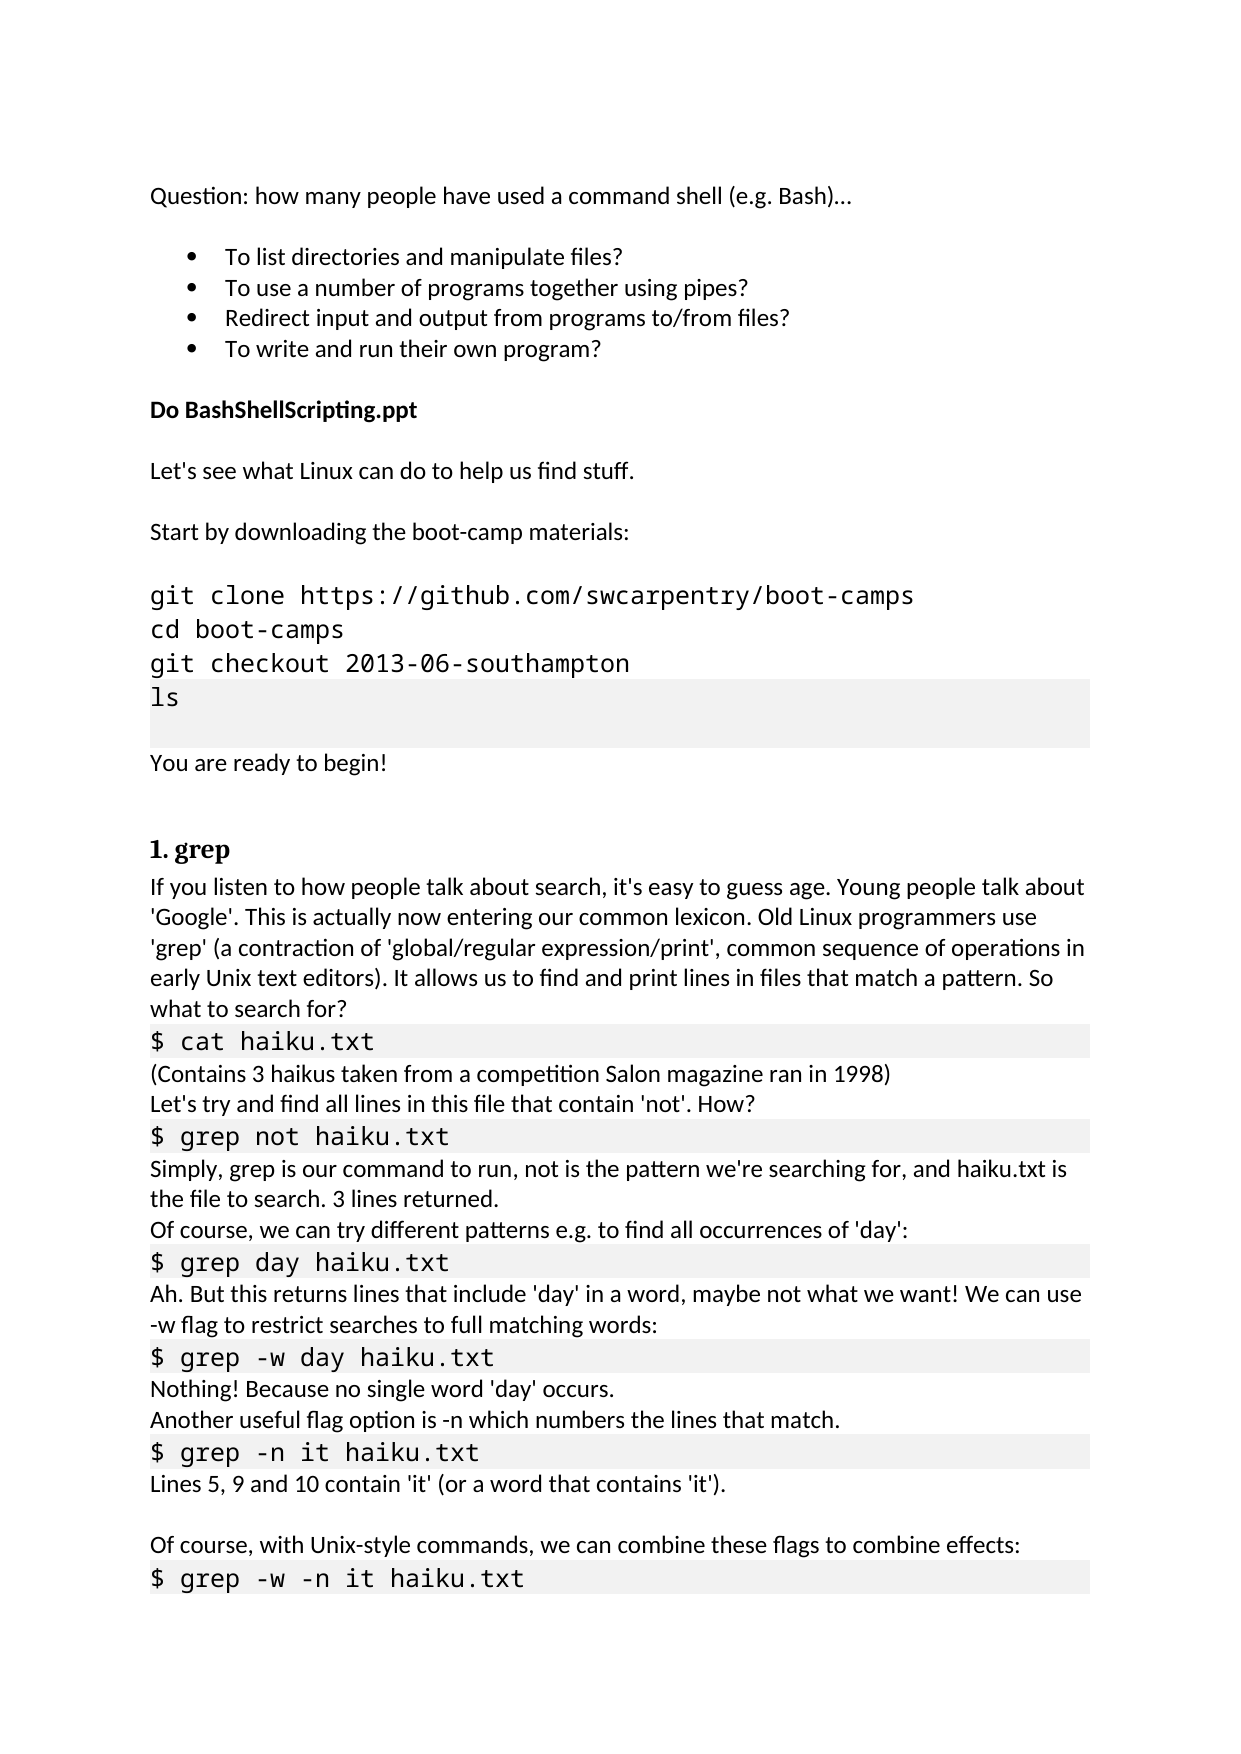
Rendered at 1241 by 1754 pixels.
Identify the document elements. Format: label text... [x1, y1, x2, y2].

text git clone https://github.com/swcarpentry/boot-camps [150, 577, 1090, 611]
text $ grep -w day haiku.txt [150, 1339, 1090, 1373]
text (Contains 3 haikus taken from a competition Salon magazine ran in 1998) [150, 1058, 1090, 1088]
text git checkout 2013-06-southampton [150, 645, 1090, 679]
text $ grep not haiku.txt [150, 1119, 1090, 1153]
text Lines 5, 9 and 10 contain 'it' (or a word that contains 'it'). [150, 1469, 1090, 1499]
text Start by downloading the boot-camp materials: [150, 516, 1090, 547]
text $ grep -w -n it haiku.txt [150, 1560, 1090, 1594]
list To list directories and manipulate files? [187, 242, 1090, 272]
text Another useful flag option is -n which numbers the lines that match. [150, 1404, 1090, 1434]
text Let's see what Linux can do to help us find stuff. [150, 455, 1090, 486]
text Simply, grep is our command to run, not is the pattern we're searching for, and haiku.txt is the file to search. 3 lines returned. [150, 1153, 1090, 1214]
text Of course, we can try different patterns e.g. to find all occurrences of 'day': [150, 1214, 1090, 1244]
text Do BashShellScripting.ppt [150, 394, 1090, 425]
text $ grep day haiku.txt [150, 1244, 1090, 1278]
list To use a number of programs together using pipes? [187, 272, 1090, 303]
text Nothing! Because no single word 'day' occurs. [150, 1373, 1090, 1404]
text cd boot-camps [150, 611, 1090, 645]
text Let's try and find all lines in this file that contain 'not'. How? [150, 1088, 1090, 1119]
text ls [150, 679, 1090, 713]
text Question: how many people have used a command shell (e.g. Bash)… [150, 181, 1090, 211]
list Redirect input and output from programs to/from files? [187, 303, 1090, 333]
text Of course, with Unix-style commands, we can combine these flags to combine effects: [150, 1530, 1090, 1560]
text If you listen to how people talk about search, it's easy to guess age. Young people talk about 'Google'. This is actually now entering our common lexicon. Old Linux programmers use 'grep' (a contraction of 'global/regular expression/print', common sequence of operations in early Unix text editors). It allows us to find and print lines in files that match a pattern. So what to search for? [150, 871, 1090, 1024]
text $ cat haiku.txt [150, 1024, 1090, 1058]
text $ grep -n it haiku.txt [150, 1434, 1090, 1469]
list To write and run their own program? [187, 333, 1090, 364]
subtitle 1. grep [150, 834, 1090, 865]
text Ah. But this returns lines that include 'day' in a word, maybe not what we want! We can use -w flag to restrict searches to full matching words: [150, 1278, 1090, 1339]
text You are ready to begin! [150, 748, 1090, 778]
